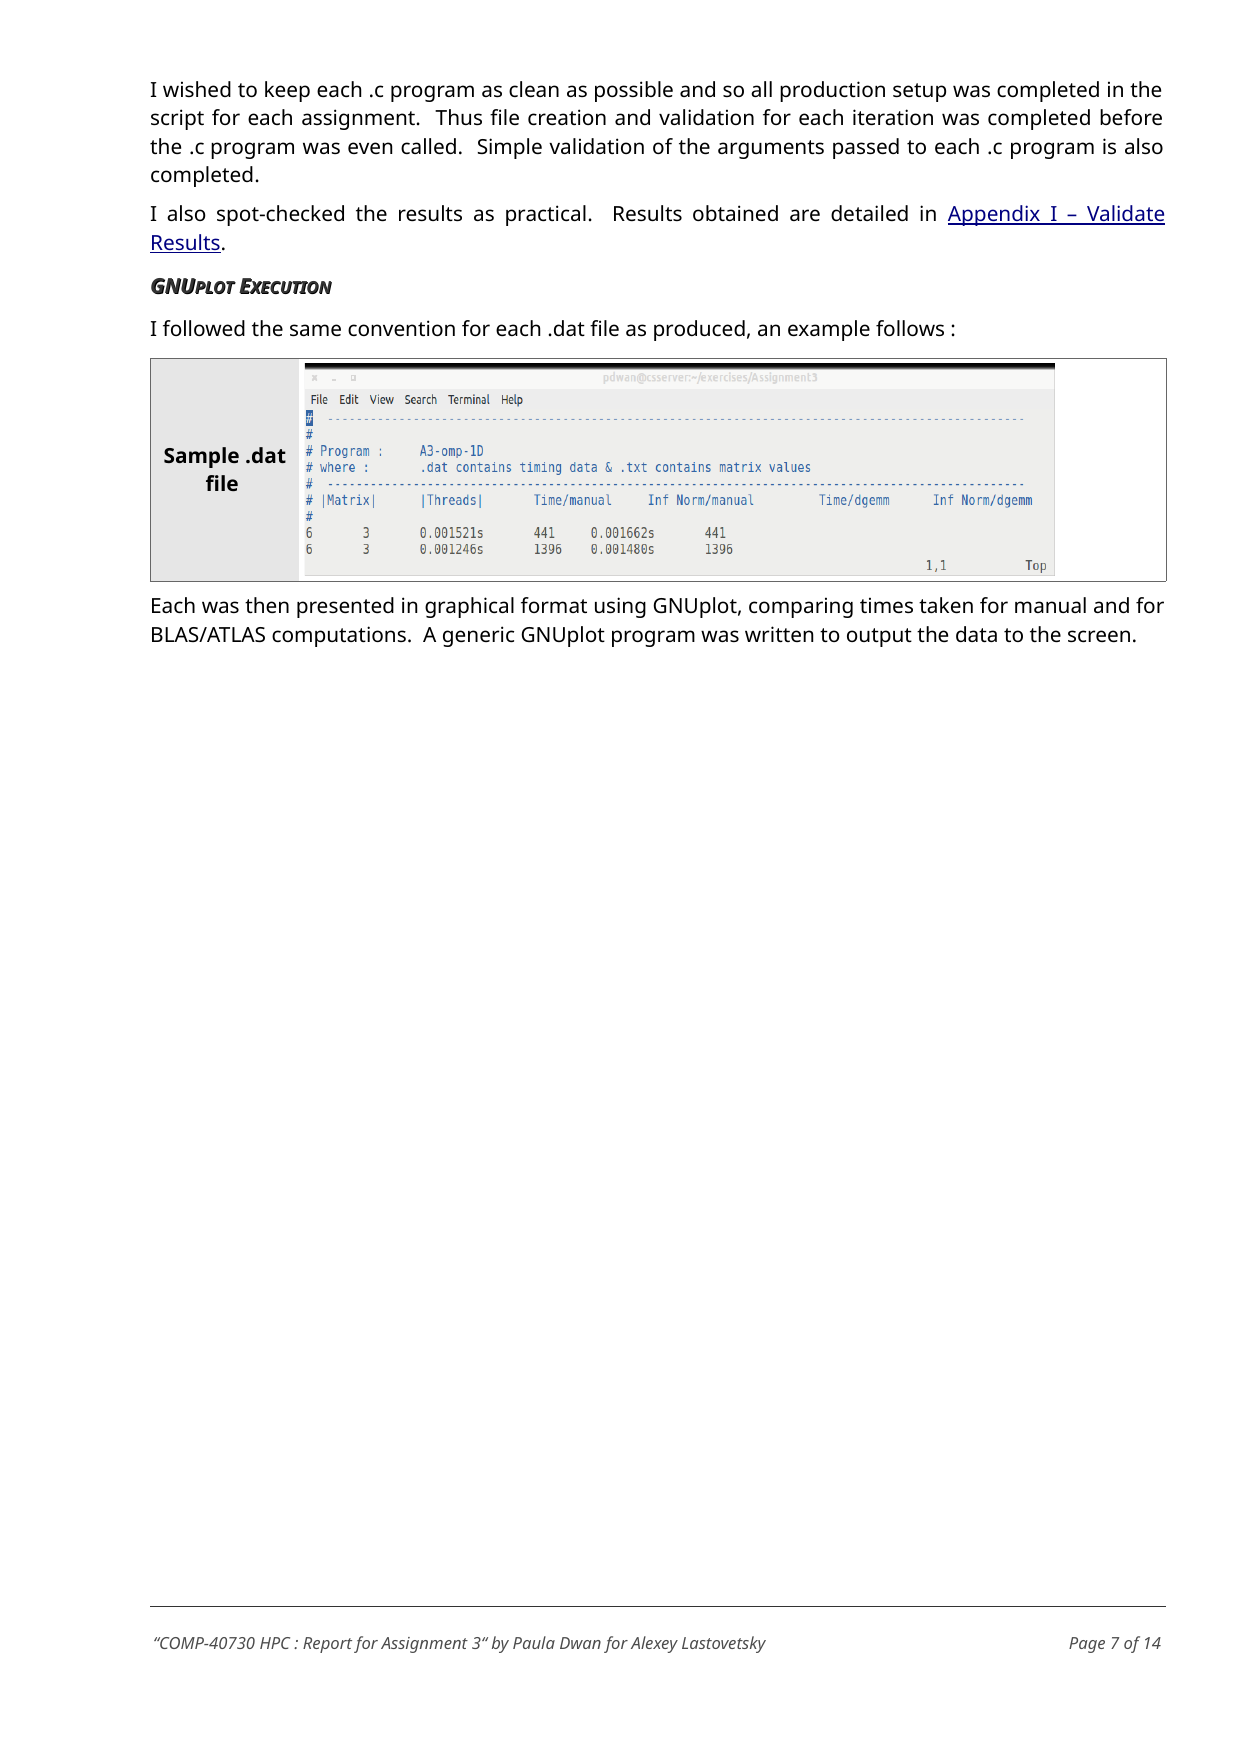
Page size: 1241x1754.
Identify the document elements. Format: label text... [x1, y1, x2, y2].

text I wished to keep each .c program as clean as possible and so all production setup was completed in the script for each assignment. Thus file creation and validation for each iteration was completed before the .c program was even called. Simple validation of the arguments passed to each .c program is also completed. [150, 75, 1166, 189]
subtitle GNUplot Execution [150, 271, 1166, 299]
text I also spot-checked the results as practical. Results obtained are detailed in Appendix I – Validate Results. [150, 199, 1166, 256]
picture [304, 363, 1055, 576]
table_header Sample .dat file [151, 359, 299, 581]
text I followed the same convention for each .dat file as produced, an example follows : [150, 314, 1166, 343]
table_header [299, 359, 1166, 581]
text Each was then presented in graphical format using GNUplot, comparing times taken for manual and for BLAS/ATLAS computations. A generic GNUplot program was written to output the data to the screen. [150, 592, 1166, 648]
